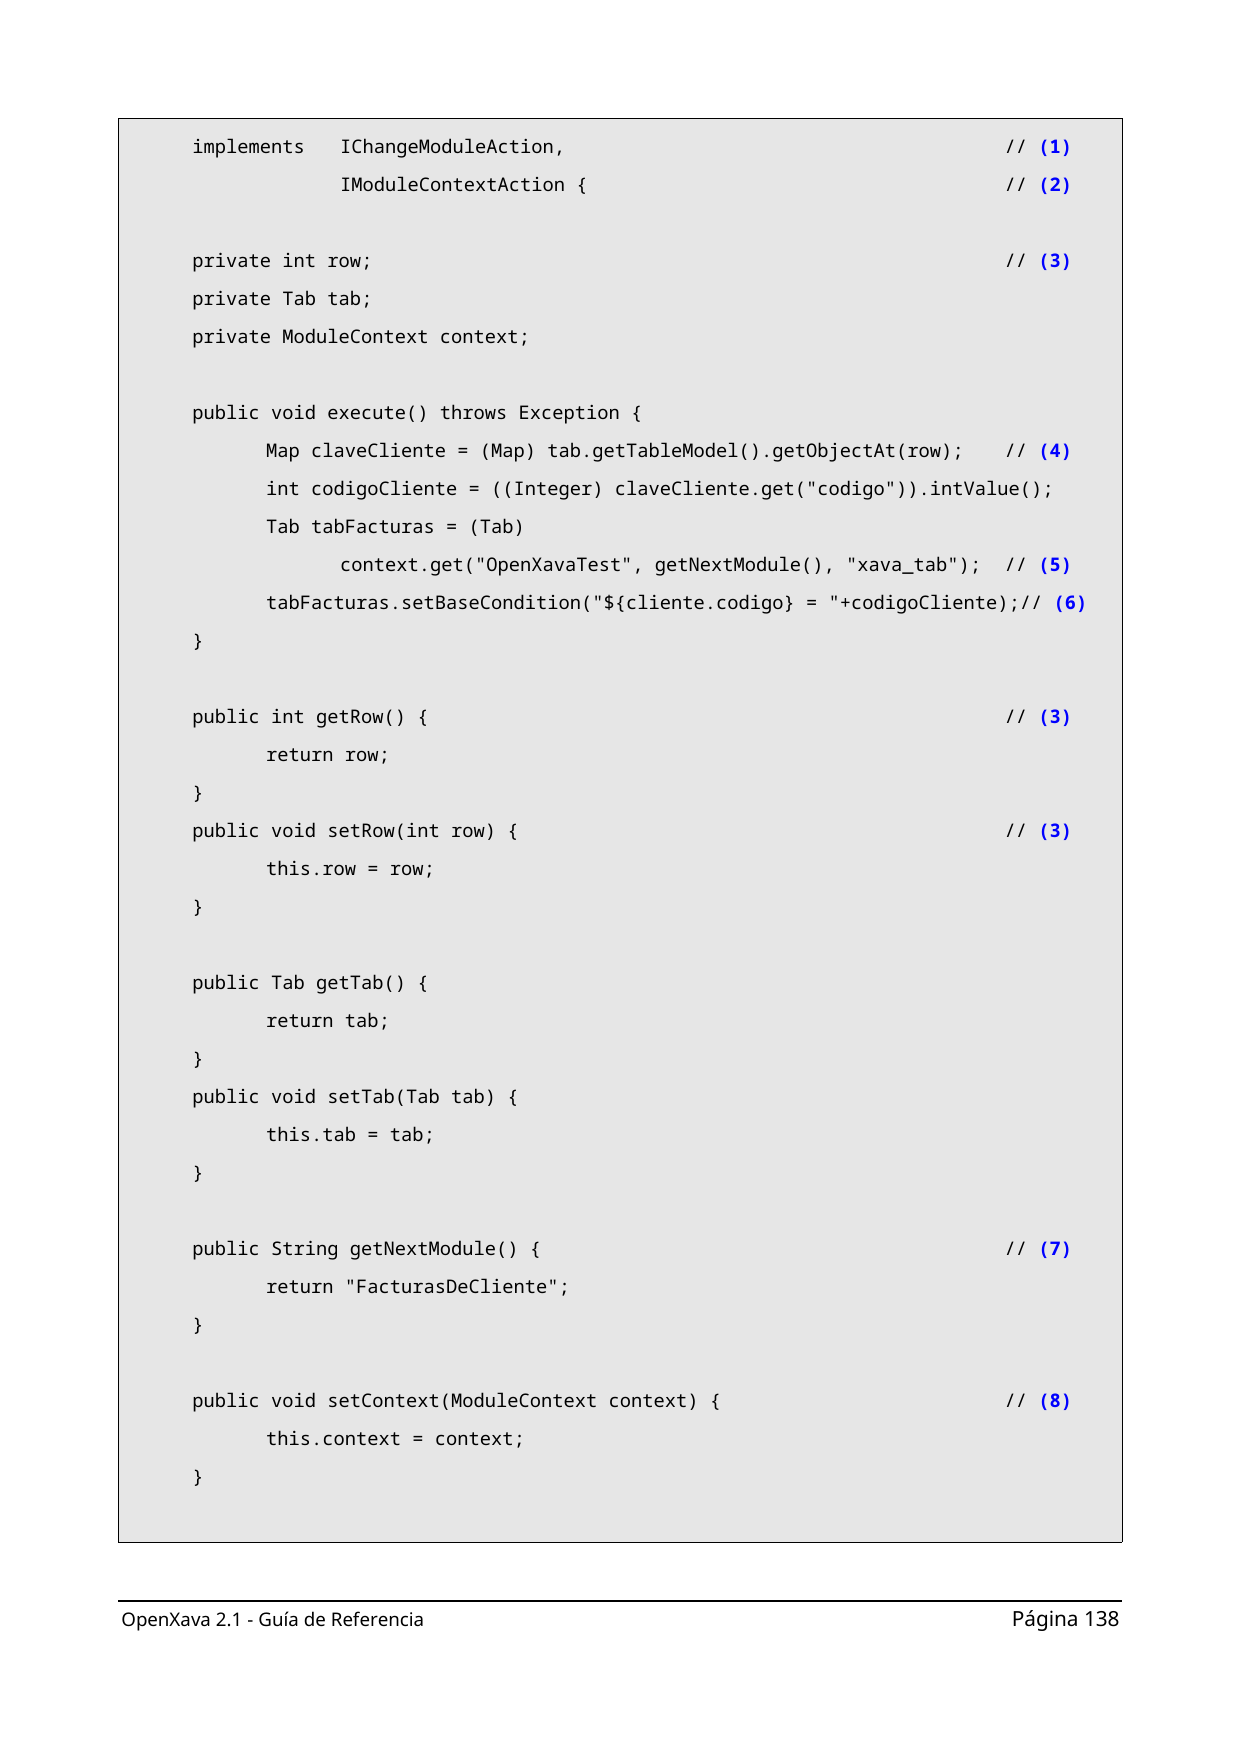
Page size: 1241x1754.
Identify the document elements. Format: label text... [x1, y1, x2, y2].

text return tab; [119, 993, 1122, 1031]
text IModuleContextAction { // (2) [119, 156, 1122, 194]
text } [119, 1031, 1122, 1069]
text private Tab tab; [119, 270, 1122, 308]
text this.row = row; [119, 841, 1122, 878]
text this.context = context; [119, 1411, 1122, 1449]
text implements IChangeModuleAction, // (1) [119, 119, 1122, 156]
text int codigoCliente = ((Integer) claveCliente.get("codigo")).intValue(); [119, 460, 1122, 498]
text public void setTab(Tab tab) { [119, 1069, 1122, 1107]
text public Tab getTab() { [119, 954, 1122, 993]
text tabFacturas.setBaseCondition("${cliente.codigo} = "+codigoCliente);// (6) [119, 574, 1122, 612]
text public void setContext(ModuleContext context) { // (8) [119, 1373, 1122, 1411]
text } [119, 1145, 1122, 1183]
text private int row; // (3) [119, 232, 1122, 270]
text private ModuleContext context; [119, 308, 1122, 346]
text public String getNextModule() { // (7) [119, 1221, 1122, 1259]
text } [119, 1297, 1122, 1335]
text this.tab = tab; [119, 1107, 1122, 1145]
text } [119, 764, 1122, 802]
text return row; [119, 726, 1122, 764]
text public void setRow(int row) { // (3) [119, 802, 1122, 841]
text } [119, 612, 1122, 650]
text } [119, 878, 1122, 917]
text return "FacturasDeCliente"; [119, 1259, 1122, 1297]
text context.get("OpenXavaTest", getNextModule(), "xava_tab"); // (5) [119, 536, 1122, 574]
text public void execute() throws Exception { [119, 384, 1122, 422]
text } [119, 1449, 1122, 1487]
text public int getRow() { // (3) [119, 688, 1122, 726]
text Map claveCliente = (Map) tab.getTableModel().getObjectAt(row); // (4) [119, 422, 1122, 460]
text Tab tabFacturas = (Tab) [119, 498, 1122, 536]
